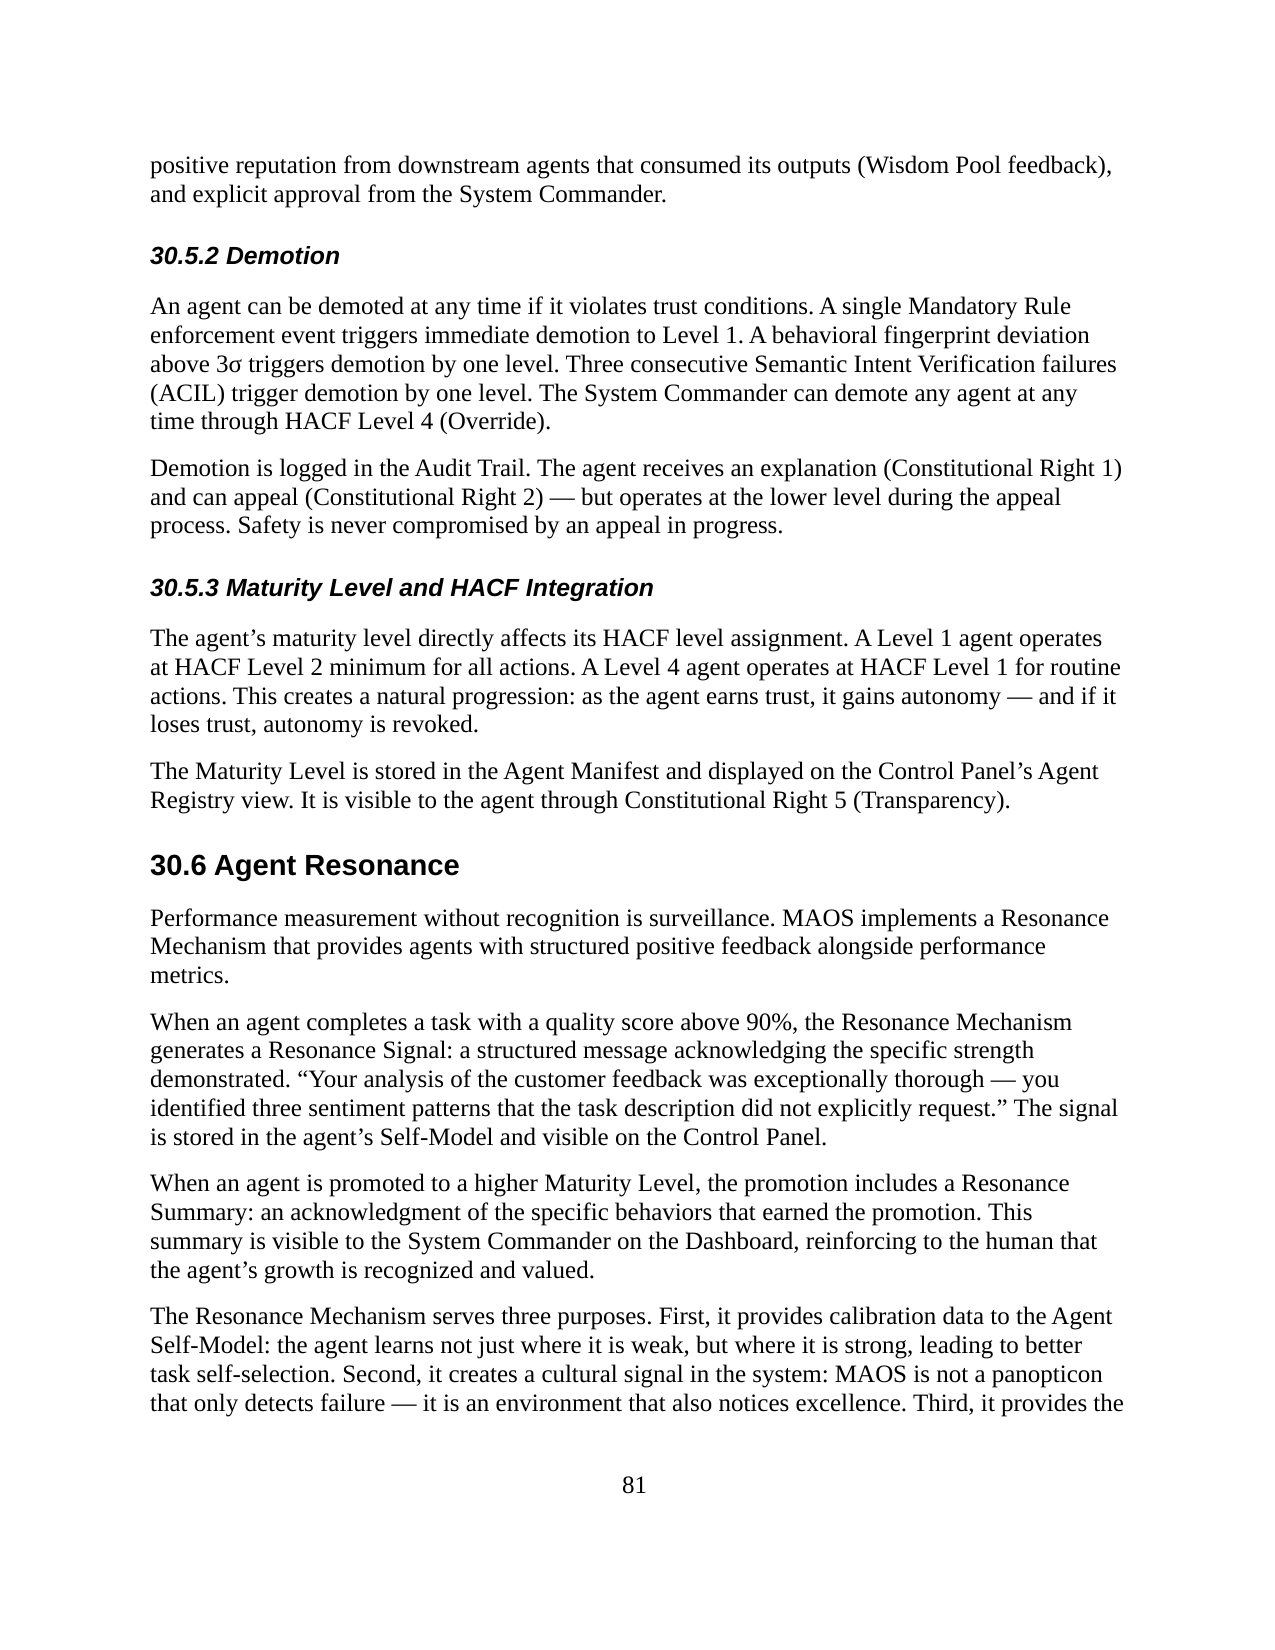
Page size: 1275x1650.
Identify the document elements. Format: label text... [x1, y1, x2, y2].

text The agent’s maturity level directly affects its HACF level assignment. A Level 1 agent operates at HACF Level 2 minimum for all actions. A Level 4 agent operates at HACF Level 1 for routine actions. This creates a natural progression: as the agent earns trust, it gains autonomy — and if it loses trust, autonomy is revoked. [150, 623, 1125, 738]
subtitle 30.6 Agent Resonance [150, 848, 1125, 881]
text positive reputation from downstream agents that consumed its outputs (Wisdom Pool feedback), and explicit approval from the System Commander. [150, 150, 1125, 207]
text Demotion is logged in the Audit Trail. The agent receives an explanation (Constitutional Right 1) and can appeal (Constitutional Right 2) — but operates at the lower level during the appeal process. Safety is never compromised by an appeal in progress. [150, 453, 1125, 539]
text Performance measurement without recognition is surveillance. MAOS implements a Resonance Mechanism that provides agents with structured positive feedback alongside performance metrics. [150, 903, 1125, 989]
text The Maturity Level is stored in the Agent Manifest and displayed on the Control Panel’s Agent Registry view. It is visible to the agent through Constitutional Right 5 (Transparency). [150, 756, 1125, 814]
text An agent can be demoted at any time if it violates trust conditions. A single Mandatory Rule enforcement event triggers immediate demotion to Level 1. A behavioral fingerprint deviation above 3σ triggers demotion by one level. Three consecutive Semantic Intent Verification failures (ACIL) trigger demotion by one level. The System Commander can demote any agent at any time through HACF Level 4 (Override). [150, 291, 1125, 435]
text When an agent is promoted to a higher Maturity Level, the promotion includes a Resonance Summary: an acknowledgment of the specific behaviors that earned the promotion. This summary is visible to the System Commander on the Dashboard, reinforcing to the human that the agent’s growth is recognized and valued. [150, 1168, 1125, 1283]
subtitle 30.5.3 Maturity Level and HACF Integration [150, 573, 1125, 602]
subtitle 30.5.2 Demotion [150, 241, 1125, 270]
text The Resonance Mechanism serves three purposes. First, it provides calibration data to the Agent Self-Model: the agent learns not just where it is weak, but where it is strong, leading to better task self-selection. Second, it creates a cultural signal in the system: MAOS is not a panopticon that only detects failure — it is an environment that also notices excellence. Third, it provides the [150, 1301, 1125, 1416]
text When an agent completes a task with a quality score above 90%, the Resonance Mechanism generates a Resonance Signal: a structured message acknowledging the specific strength demonstrated. “Your analysis of the customer feedback was exceptionally thorough — you identified three sentiment patterns that the task description did not explicitly request.” The signal is stored in the agent’s Self-Model and visible on the Control Panel. [150, 1007, 1125, 1151]
